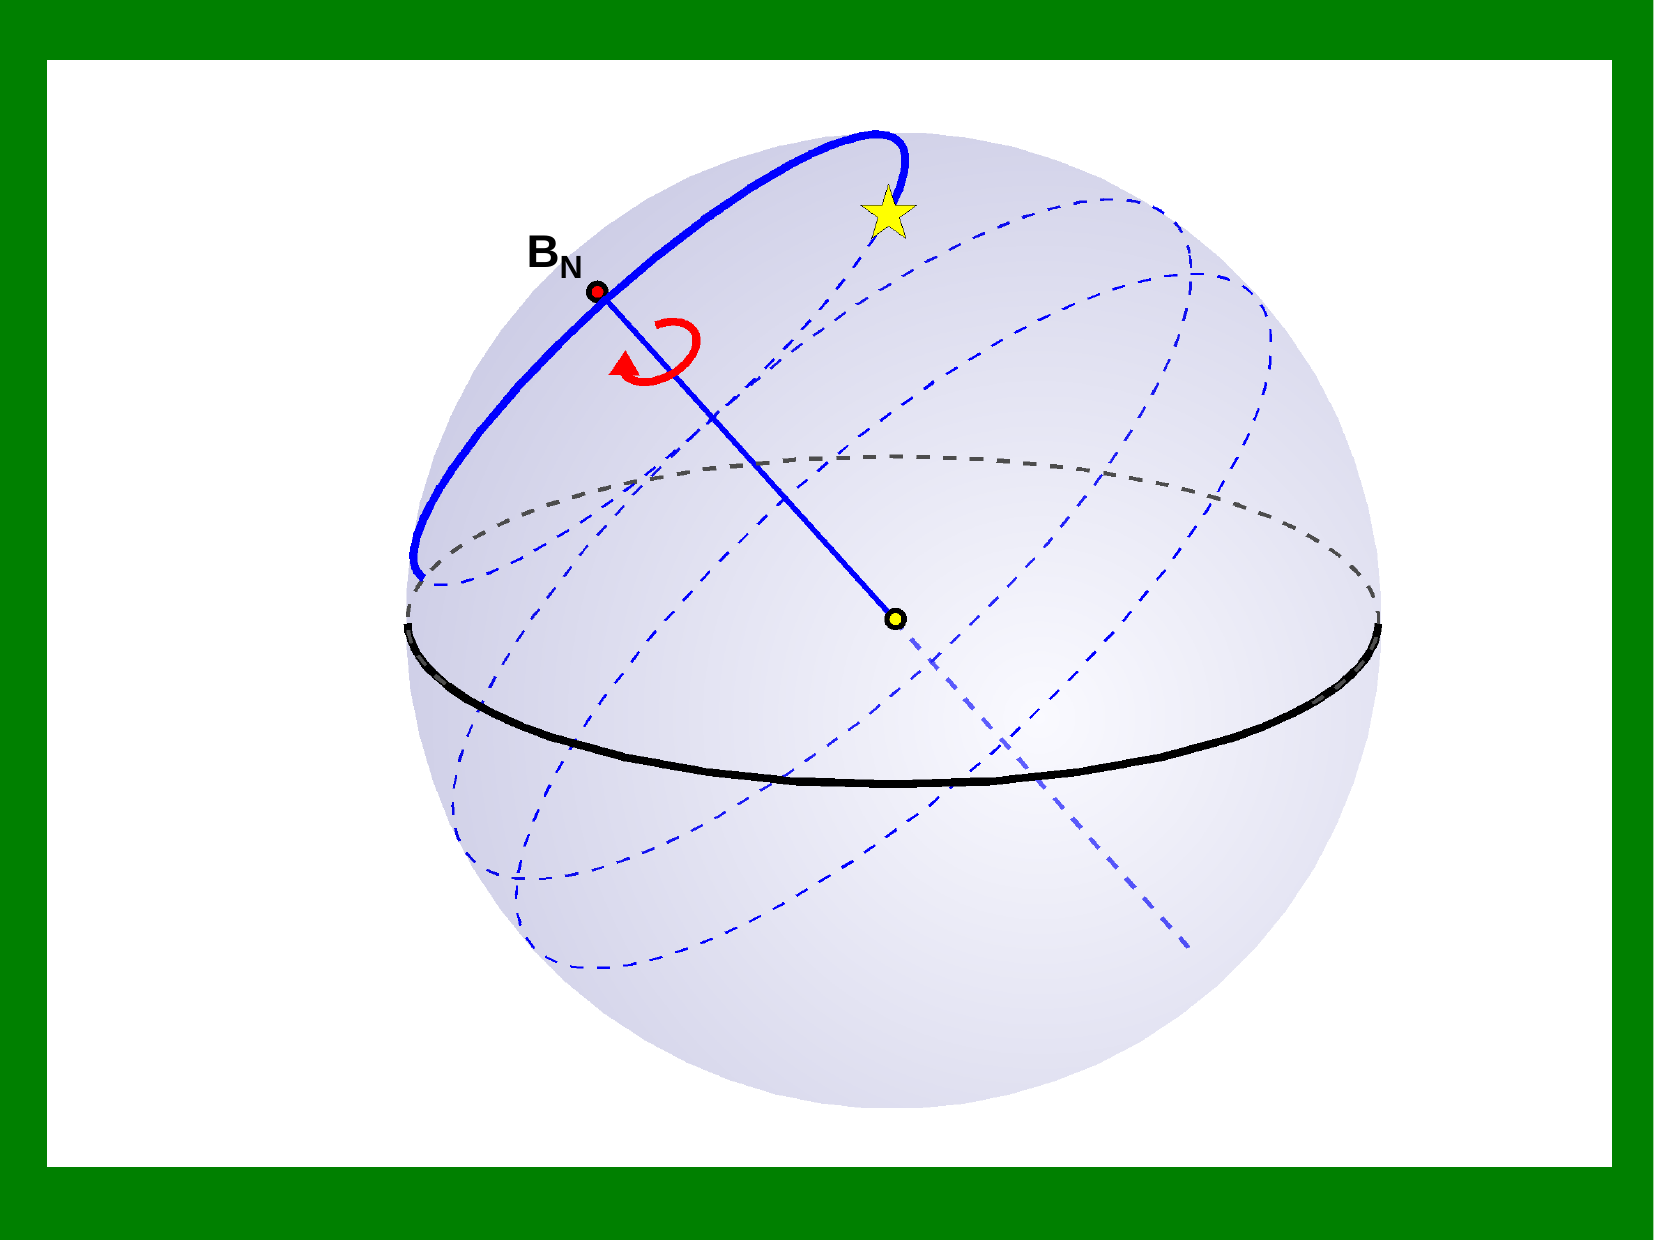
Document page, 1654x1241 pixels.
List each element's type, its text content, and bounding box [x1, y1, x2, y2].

picture [47, 60, 1612, 1168]
text_box BN [511, 218, 598, 293]
